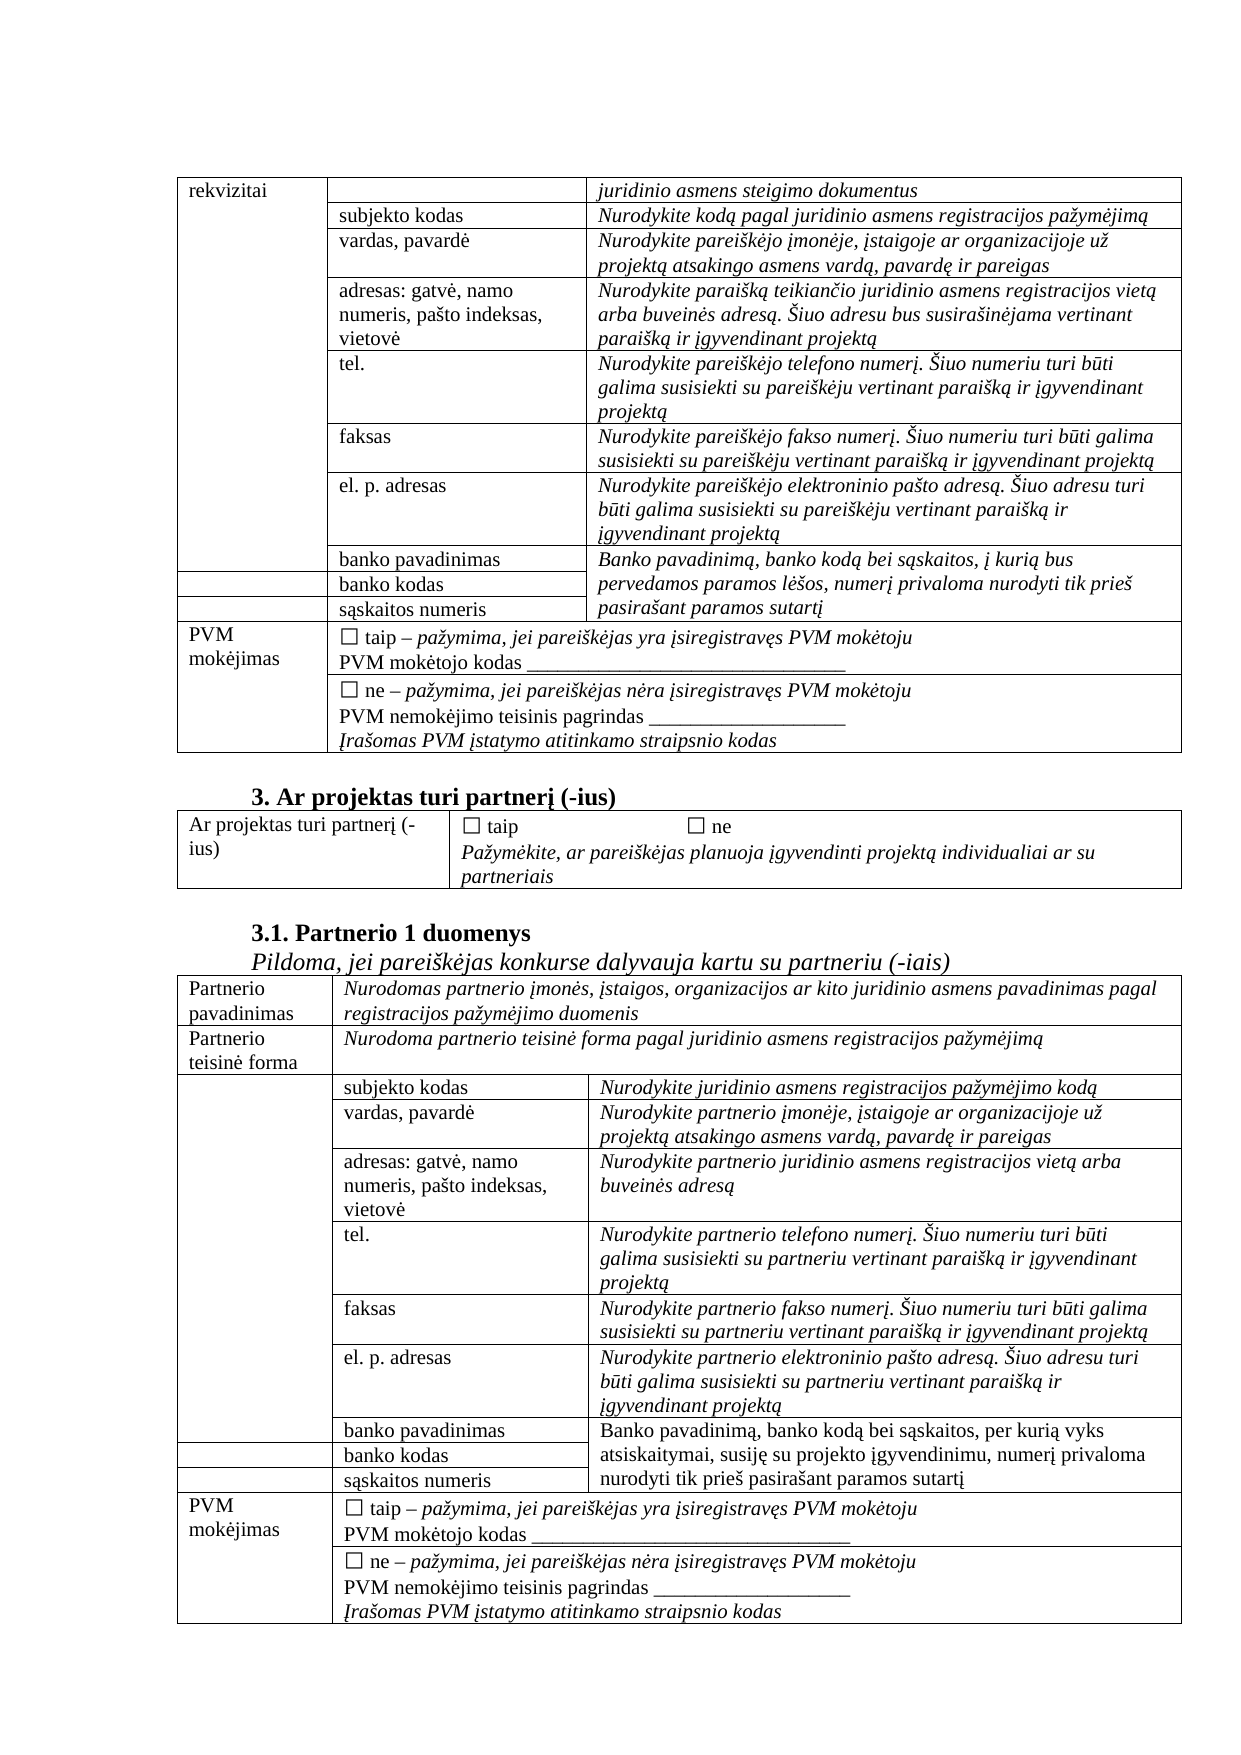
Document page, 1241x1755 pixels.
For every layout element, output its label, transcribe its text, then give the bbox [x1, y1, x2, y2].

table_cell Banko pavadinimą, banko kodą bei sąskaitos, per kurią vyks atsiskaitymai, susiję su projekto įgyvendinimu, numerį privaloma nurodyti tik prieš pasirašant paramos sutartį [589, 1418, 1181, 1492]
table_cell banko kodas [328, 572, 586, 596]
table_header ⬜ taip ⬜ ne Pažymėkite, ar pareiškėjas planuoja įgyvendinti projektą individualiai ar su partneriais [450, 811, 1181, 888]
table_cell [178, 1443, 332, 1467]
table_cell sąskaitos numeris [328, 597, 586, 621]
table_cell Banko pavadinimą, banko kodą bei sąskaitos, į kurią bus pervedamos paramos lėšos, numerį privaloma nurodyti tik prieš pasirašant paramos sutartį [587, 546, 1181, 621]
table_cell banko pavadinimas [328, 546, 586, 571]
table_cell tel. [333, 1222, 588, 1294]
table_cell [178, 597, 327, 621]
table_header Nurodomas partnerio įmonės, įstaigos, organizacijos ar kito juridinio asmens pavadinimas pagal registracijos pažymėjimo duomenis [333, 976, 1181, 1024]
table_cell adresas: gatvė, namo numeris, pašto indeksas, vietovė [328, 278, 586, 350]
table_cell adresas: gatvė, namo numeris, pašto indeksas, vietovė [333, 1149, 588, 1221]
table_cell [178, 1468, 332, 1492]
table_cell subjekto kodas [333, 1075, 588, 1099]
table_cell vardas, pavardė [328, 229, 586, 277]
table_cell el. p. adresas [333, 1345, 588, 1417]
table_cell Nurodykite partnerio fakso numerį. Šiuo numeriu turi būti galima susisiekti su partneriu vertinant paraišką ir įgyvendinant projektą [589, 1295, 1181, 1343]
table_cell Nurodykite paraišką teikiančio juridinio asmens registracijos vietą arba buveinės adresą. Šiuo adresu bus susirašinėjama vertinant paraišką ir įgyvendinant projektą [587, 278, 1181, 350]
table_cell ⬜ ne – pažymima, jei pareiškėjas nėra įsiregistravęs PVM mokėtoju PVM nemokėjimo teisinis pagrindas Įrašomas PVM įstatymo atitinkamo straipsnio kodas [328, 675, 1181, 752]
table_cell vardas, pavardė [333, 1100, 588, 1148]
table_cell banko pavadinimas [333, 1418, 588, 1442]
table_cell Nurodykite pareiškėjo fakso numerį. Šiuo numeriu turi būti galima susisiekti su pareiškėju vertinant paraišką ir įgyvendinant projektą [587, 424, 1181, 472]
table_cell [178, 572, 327, 596]
table_cell faksas [333, 1295, 588, 1343]
text 3. Ar projektas turi partnerį (-ius) [177, 782, 1181, 810]
table_cell ⬜ ne – pažymima, jei pareiškėjas nėra įsiregistravęs PVM mokėtoju PVM nemokėjimo teisinis pagrindas Įrašomas PVM įstatymo atitinkamo straipsnio kodas [333, 1547, 1181, 1623]
table_header Partnerio pavadinimas [178, 976, 332, 1024]
table_header Ar projektas turi partnerį (-ius) [178, 811, 449, 888]
table_cell PVM mokėjimas [178, 622, 327, 752]
table_cell Nurodykite pareiškėjo telefono numerį. Šiuo numeriu turi būti galima susisiekti su pareiškėju vertinant paraišką ir įgyvendinant projektą [587, 351, 1181, 423]
table_cell Nurodykite partnerio elektroninio pašto adresą. Šiuo adresu turi būti galima susisiekti su partneriu vertinant paraišką ir įgyvendinant projektą [589, 1345, 1181, 1417]
table_cell Nurodykite kodą pagal juridinio asmens registracijos pažymėjimą [587, 203, 1181, 227]
table_cell subjekto kodas [328, 203, 586, 227]
table_cell el. p. adresas [328, 473, 586, 545]
table_cell Nurodykite partnerio telefono numerį. Šiuo numeriu turi būti galima susisiekti su partneriu vertinant paraišką ir įgyvendinant projektą [589, 1222, 1181, 1294]
table_cell banko kodas [333, 1443, 588, 1467]
table_cell rekvizitai [178, 178, 327, 571]
table_cell Partnerio teisinė forma [178, 1026, 332, 1074]
table_cell juridinio asmens steigimo dokumentus [587, 178, 1181, 202]
table_cell tel. [328, 351, 586, 423]
text Pildoma, jei pareiškėjas konkurse dalyvauja kartu su partneriu (-iais) [177, 947, 1181, 975]
table_cell Nurodykite partnerio įmonėje, įstaigoje ar organizacijoje už projektą atsakingo asmens vardą, pavardę ir pareigas [589, 1100, 1181, 1148]
table_cell sąskaitos numeris [333, 1468, 588, 1492]
table_cell faksas [328, 424, 586, 472]
table_cell [178, 1075, 332, 1442]
table_cell PVM mokėjimas [178, 1493, 332, 1623]
table_cell Nurodykite pareiškėjo įmonėje, įstaigoje ar organizacijoje už projektą atsakingo asmens vardą, pavardę ir pareigas [587, 229, 1181, 277]
table_cell ⬜ taip – pažymima, jei pareiškėjas yra įsiregistravęs PVM mokėtoju PVM mokėtojo kodas [333, 1493, 1181, 1546]
table_cell Nurodoma partnerio teisinė forma pagal juridinio asmens registracijos pažymėjimą [333, 1026, 1181, 1074]
table_cell [328, 178, 586, 202]
table_cell ⬜ taip – pažymima, jei pareiškėjas yra įsiregistravęs PVM mokėtoju PVM mokėtojo kodas [328, 622, 1181, 674]
table_cell Nurodykite partnerio juridinio asmens registracijos vietą arba buveinės adresą [589, 1149, 1181, 1221]
text 3.1. Partnerio 1 duomenys [177, 918, 1181, 947]
table_cell Nurodykite pareiškėjo elektroninio pašto adresą. Šiuo adresu turi būti galima susisiekti su pareiškėju vertinant paraišką ir įgyvendinant projektą [587, 473, 1181, 545]
table_cell Nurodykite juridinio asmens registracijos pažymėjimo kodą [589, 1075, 1181, 1099]
